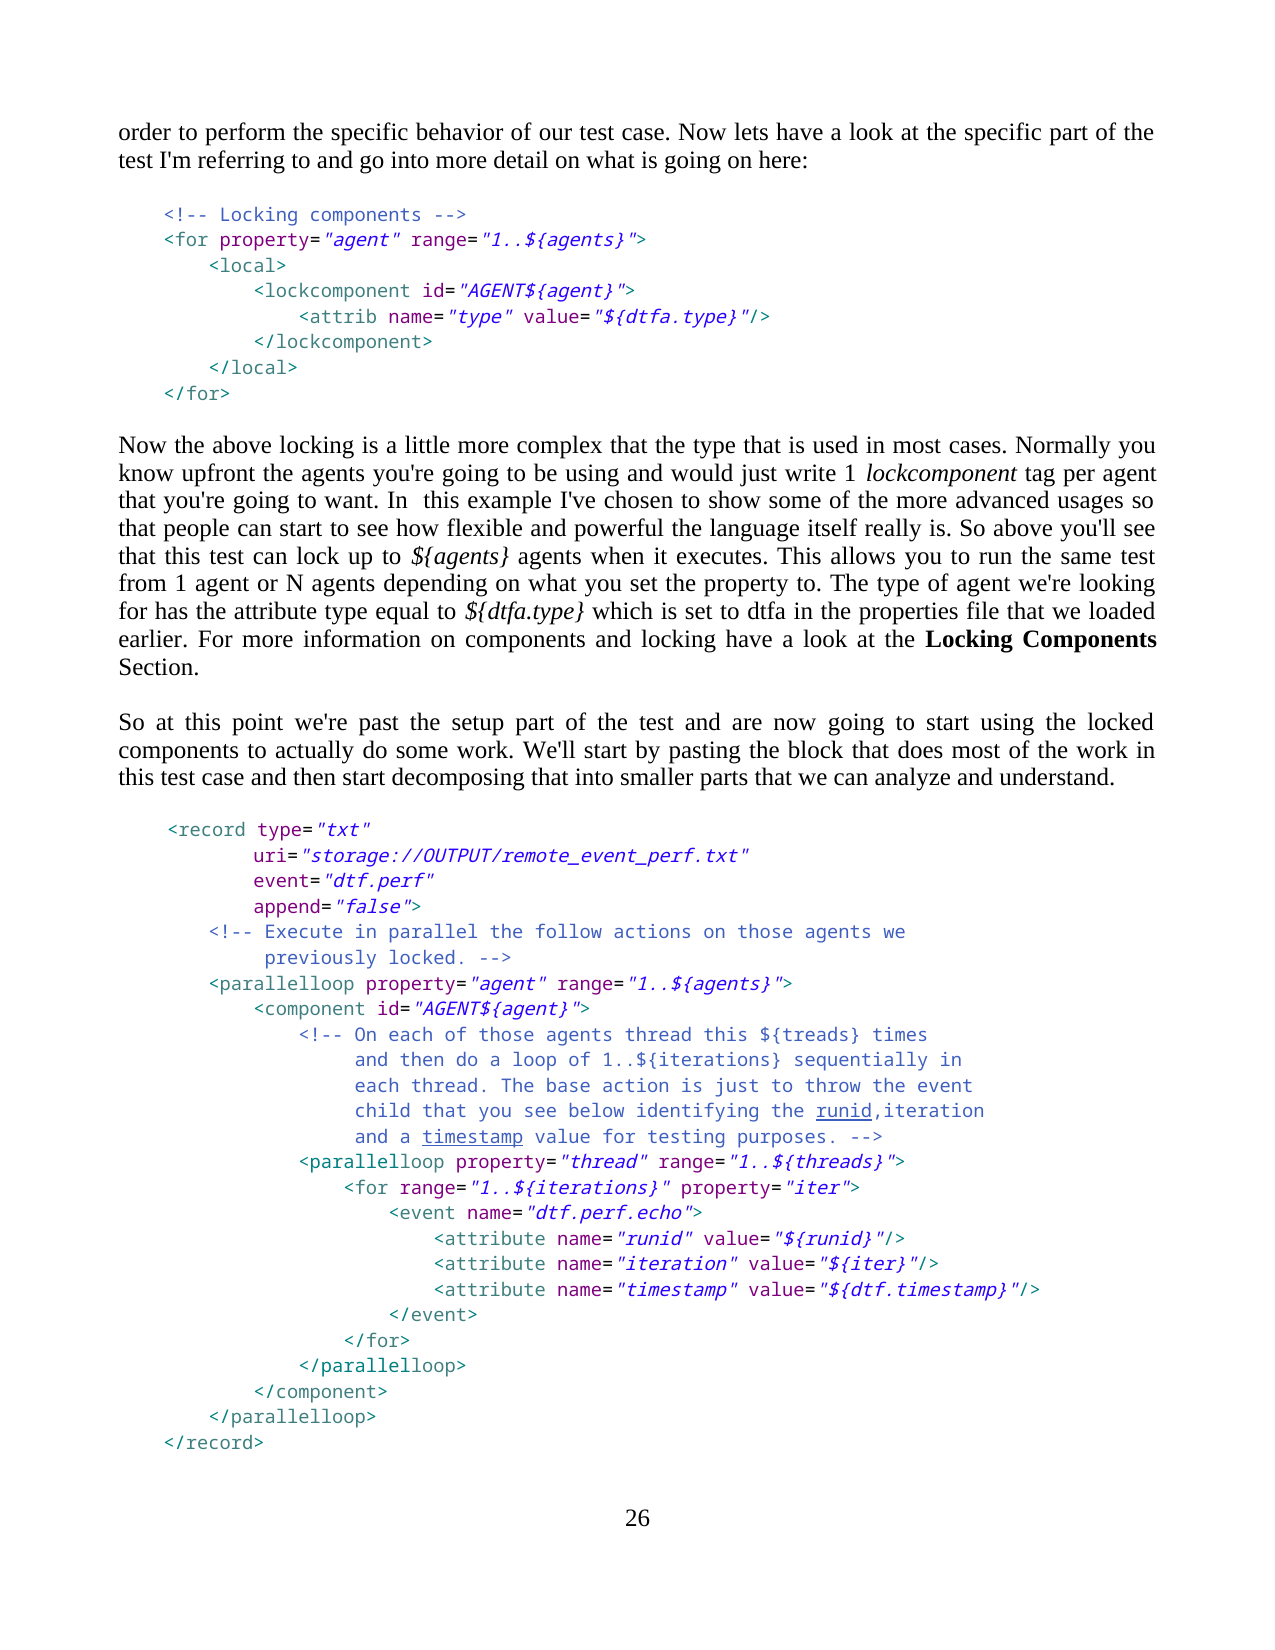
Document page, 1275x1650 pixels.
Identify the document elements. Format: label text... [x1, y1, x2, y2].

text previously locked. --> [118, 944, 1157, 970]
text </parallelloop> [118, 1404, 1157, 1429]
text <for property="agent" range="1..${agents}"> [118, 227, 1157, 252]
text </component> [118, 1378, 1157, 1404]
text So at this point we're past the setup part of the test and are now going to start using the locked components to actually do some work. We'll start by pasting the block that does most of the work in this test case and then start decomposing that into smaller parts that we can analyze and understand. [118, 708, 1157, 791]
text <lockcomponent id="AGENT${agent}"> [118, 278, 1157, 303]
text <parallelloop property="thread" range="1..${threads}"> [118, 1148, 1157, 1174]
text </lockcomponent> [118, 329, 1157, 354]
text and a timestamp value for testing purposes. --> [118, 1123, 1157, 1148]
text event="dtf.perf" [118, 868, 1157, 893]
text append="false"> [118, 893, 1157, 919]
text <!-- Locking components --> [118, 201, 1157, 227]
text <component id="AGENT${agent}"> [118, 995, 1157, 1021]
text and then do a loop of 1..${iterations} sequentially in [118, 1046, 1157, 1072]
text <record type="txt" [118, 814, 1157, 842]
text <attrib name="type" value="${dtfa.type}"/> [118, 303, 1157, 329]
text <attribute name="timestamp" value="${dtf.timestamp}"/> [118, 1276, 1157, 1302]
text <event name="dtf.perf.echo"> [118, 1199, 1157, 1225]
text each thread. The base action is just to throw the event [118, 1072, 1157, 1097]
text <for range="1..${iterations}" property="iter"> [118, 1174, 1157, 1199]
text </for> [118, 1327, 1157, 1353]
text </local> [118, 354, 1157, 380]
text <attribute name="iteration" value="${iter}"/> [118, 1251, 1157, 1276]
text child that you see below identifying the runid,iteration [118, 1097, 1157, 1123]
text <local> [118, 252, 1157, 278]
text </parallelloop> [118, 1353, 1157, 1378]
text </record> [118, 1429, 1157, 1455]
text Now the above locking is a little more complex that the type that is used in most cases. Normally you know upfront the agents you're going to be using and would just write 1 lockcomponent tag per agent that you're going to want. In this example I've chosen to show some of the more advanced usages so that people can start to see how flexible and powerful the language itself really is. So above you'll see that this test can lock up to ${agents} agents when it executes. This allows you to run the same test from 1 agent or N agents depending on what you set the property to. The type of agent we're looking for has the attribute type equal to ${dtfa.type} which is set to dtfa in the properties file that we loaded earlier. For more information on components and locking have a look at the Locking Components Section. [118, 431, 1157, 680]
text <!-- On each of those agents thread this ${treads} times [118, 1021, 1157, 1046]
text <parallelloop property="agent" range="1..${agents}"> [118, 970, 1157, 995]
text uri="storage://OUTPUT/remote_event_perf.txt" [118, 842, 1157, 868]
text order to perform the specific behavior of our test case. Now lets have a look at the specific part of the test I'm referring to and go into more detail on what is going on here: [118, 118, 1157, 173]
text <attribute name="runid" value="${runid}"/> [118, 1225, 1157, 1251]
text <!-- Execute in parallel the follow actions on those agents we [118, 919, 1157, 944]
text </for> [118, 380, 1157, 405]
text </event> [118, 1302, 1157, 1327]
